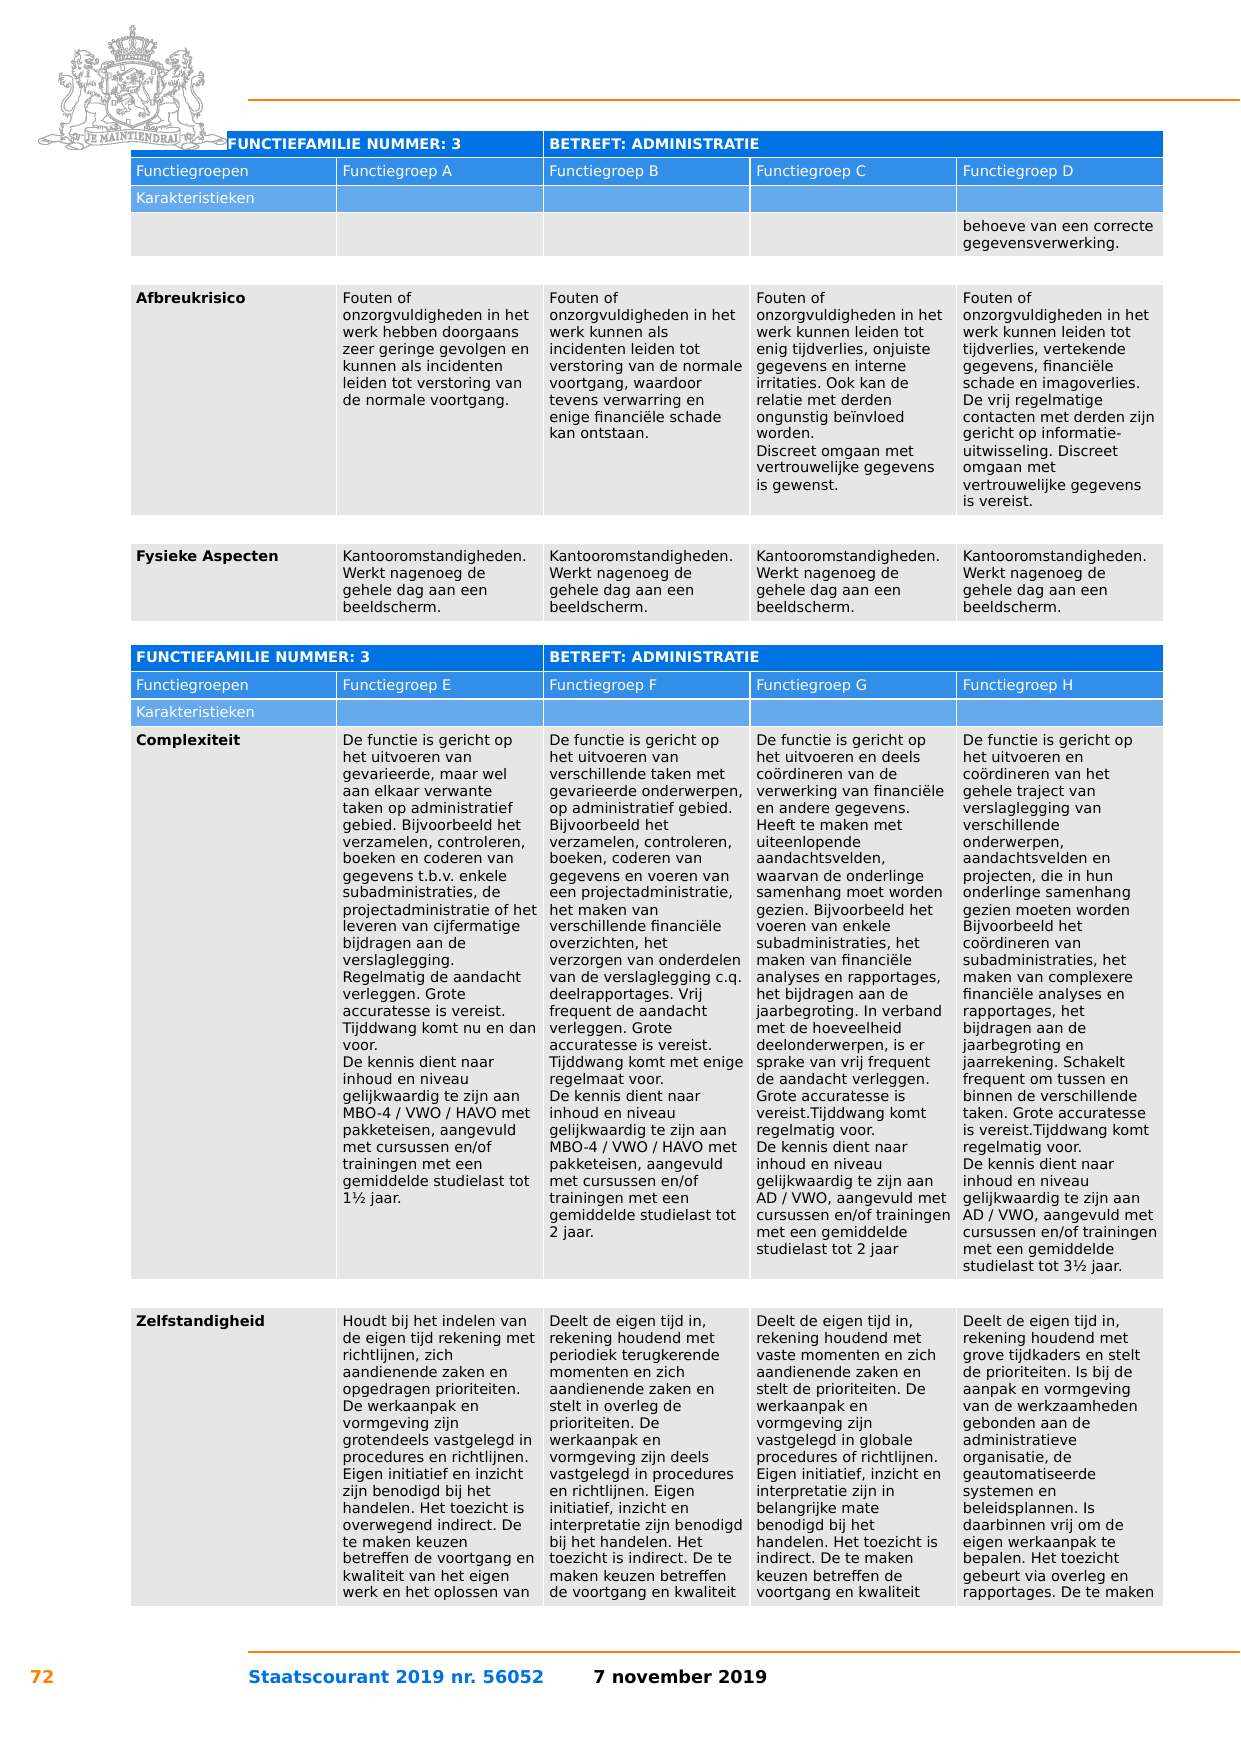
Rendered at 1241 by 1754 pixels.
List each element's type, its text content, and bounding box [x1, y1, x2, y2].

table_cell Kantooromstandigheden. Werkt nagenoeg de gehele dag aan een beeldscherm. [751, 544, 956, 621]
table_cell [544, 516, 749, 542]
table_cell De functie is gericht op het uitvoeren en deels coördineren van de verwerking van financiële en andere gegevens. Heeft te maken met uiteenlopende aandachtsvelden, waarvan de onderlinge samenhang moet worden gezien. Bijvoorbeeld het voeren van enkele subadministraties, het maken van financiële analyses en rapportages, het bijdragen aan de jaarbegroting. In verband met de hoeveelheid deelonderwerpen, is er sprake van vrij frequent de aandacht verleggen. Grote accuratesse is vereist.Tijddwang komt regelmatig voor. De kennis dient naar inhoud en niveau gelijkwaardig te zijn aan AD / VWO, aangevuld met cursussen en/of trainingen met een gemiddelde studielast tot 2 jaar [751, 727, 956, 1279]
table_cell [544, 258, 749, 284]
table_cell [131, 516, 336, 542]
table_cell Fouten of onzorgvuldigheden in het werk hebben doorgaans zeer geringe gevolgen en kunnen als incidenten leiden tot verstoring van de normale voortgang. [337, 285, 543, 515]
table_cell Afbreukrisico [131, 285, 336, 515]
table_cell Functiegroep E [337, 672, 543, 698]
table_cell De functie is gericht op het uitvoeren van gevarieerde, maar wel aan elkaar verwante taken op administratief gebied. Bijvoorbeeld het verzamelen, controleren, boeken en coderen van gegevens t.b.v. enkele subadministraties, de projectadministratie of het leveren van cijfermatige bijdragen aan de verslaglegging. Regelmatig de aandacht verleggen. Grote accuratesse is vereist. Tijddwang komt nu en dan voor. De kennis dient naar inhoud en niveau gelijkwaardig te zijn aan MBO-4 / VWO / HAVO met pakketeisen, aangevuld met cursussen en/of trainingen met een gemiddelde studielast tot 1½ jaar. [337, 727, 543, 1279]
table_cell Deelt de eigen tijd in, rekening houdend met vaste momenten en zich aandienende zaken en stelt de prioriteiten. De werkaanpak en vormgeving zijn vastgelegd in globale procedures of richtlijnen. Eigen initiatief, inzicht en interpretatie zijn in belangrijke mate benodigd bij het handelen. Het toezicht is indirect. De te maken keuzen betreffen de voortgang en kwaliteit [751, 1308, 956, 1606]
table_cell Kantooromstandigheden. Werkt nagenoeg de gehele dag aan een beeldscherm. [544, 544, 749, 621]
table_cell Houdt bij het indelen van de eigen tijd rekening met richtlijnen, zich aandienende zaken en opgedragen prioriteiten. De werkaanpak en vormgeving zijn grotendeels vastgelegd in procedures en richtlijnen. Eigen initiatief en inzicht zijn benodigd bij het handelen. Het toezicht is overwegend indirect. De te maken keuzen betreffen de voortgang en kwaliteit van het eigen werk en het oplossen van [337, 1308, 543, 1606]
table_header BETREFT: ADMINISTRATIE [544, 645, 1163, 671]
table_cell Functiegroep G [751, 672, 956, 698]
table_cell Functiegroep A [337, 158, 543, 185]
table_cell [957, 700, 1163, 726]
table_cell [751, 700, 956, 726]
table_cell [131, 213, 336, 256]
table_cell [751, 1281, 956, 1307]
table_cell [544, 700, 749, 726]
table_cell Zelfstandigheid [131, 1308, 336, 1606]
table_cell Functiegroep H [957, 672, 1163, 698]
table_cell Fouten of onzorgvuldigheden in het werk kunnen leiden tot enig tijdverlies, onjuiste gegevens en interne irritaties. Ook kan de relatie met derden ongunstig beïnvloed worden. Discreet omgaan met vertrouwelijke gegevens is gewenst. [751, 285, 956, 515]
table_cell [544, 186, 749, 212]
table_cell [337, 258, 543, 284]
table_cell [957, 1281, 1163, 1307]
table_cell Kantooromstandigheden. Werkt nagenoeg de gehele dag aan een beeldscherm. [337, 544, 543, 621]
table_cell Karakteristieken [131, 700, 336, 726]
table_header FUNCTIEFAMILIE NUMMER: 3 [131, 131, 543, 157]
table_header BETREFT: ADMINISTRATIE [544, 131, 1163, 157]
table_cell [751, 516, 956, 542]
table_cell [957, 516, 1163, 542]
table_cell Functiegroep D [957, 158, 1163, 185]
table_cell Deelt de eigen tijd in, rekening houdend met grove tijdkaders en stelt de prioriteiten. Is bij de aanpak en vormgeving van de werkzaamheden gebonden aan de administratieve organisatie, de geautomatiseerde systemen en beleidsplannen. Is daarbinnen vrij om de eigen werkaanpak te bepalen. Het toezicht gebeurt via overleg en rapportages. De te maken [957, 1308, 1163, 1606]
table_cell [337, 700, 543, 726]
table_cell [751, 186, 956, 212]
table_header FUNCTIEFAMILIE NUMMER: 3 [131, 645, 543, 671]
table_cell behoeve van een correcte gegevensverwerking. [957, 213, 1163, 256]
table_cell [957, 258, 1163, 284]
picture [38, 25, 227, 150]
table_cell Deelt de eigen tijd in, rekening houdend met periodiek terugkerende momenten en zich aandienende zaken en stelt in overleg de prioriteiten. De werkaanpak en vormgeving zijn deels vastgelegd in procedures en richtlijnen. Eigen initiatief, inzicht en interpretatie zijn benodigd bij het handelen. Het toezicht is indirect. De te maken keuzen betreffen de voortgang en kwaliteit [544, 1308, 749, 1606]
table_cell [751, 258, 956, 284]
table_cell Karakteristieken [131, 186, 336, 212]
table_cell Complexiteit [131, 727, 336, 1279]
table_cell [131, 258, 336, 284]
table_cell [131, 1281, 336, 1307]
table_cell [544, 1281, 749, 1307]
table_cell Fouten of onzorgvuldigheden in het werk kunnen leiden tot tijdverlies, vertekende gegevens, financiële schade en imagoverlies. De vrij regelmatige contacten met derden zijn gericht op informatie-uitwisseling. Discreet omgaan met vertrouwelijke gegevens is vereist. [957, 285, 1163, 515]
table_cell Functiegroep B [544, 158, 749, 185]
table_cell Functiegroep F [544, 672, 749, 698]
table_cell Fouten of onzorgvuldigheden in het werk kunnen als incidenten leiden tot verstoring van de normale voortgang, waardoor tevens verwarring en enige financiële schade kan ontstaan. [544, 285, 749, 515]
table_cell De functie is gericht op het uitvoeren van verschillende taken met gevarieerde onderwerpen, op administratief gebied. Bijvoorbeeld het verzamelen, controleren, boeken, coderen van gegevens en voeren van een projectadministratie, het maken van verschillende financiële overzichten, het verzorgen van onderdelen van de verslaglegging c.q. deelrapportages. Vrij frequent de aandacht verleggen. Grote accuratesse is vereist. Tijddwang komt met enige regelmaat voor. De kennis dient naar inhoud en niveau gelijkwaardig te zijn aan MBO-4 / VWO / HAVO met pakketeisen, aangevuld met cursussen en/of trainingen met een gemiddelde studielast tot 2 jaar. [544, 727, 749, 1279]
table_cell Functiegroepen [131, 158, 336, 185]
table_cell Kantooromstandigheden. Werkt nagenoeg de gehele dag aan een beeldscherm. [957, 544, 1163, 621]
table_cell [337, 516, 543, 542]
table_cell [337, 1281, 543, 1307]
table_cell De functie is gericht op het uitvoeren en coördineren van het gehele traject van verslaglegging van verschillende onderwerpen, aandachtsvelden en projecten, die in hun onderlinge samenhang gezien moeten worden Bijvoorbeeld het coördineren van subadministraties, het maken van complexere financiële analyses en rapportages, het bijdragen aan de jaarbegroting en jaarrekening. Schakelt frequent om tussen en binnen de verschillende taken. Grote accuratesse is vereist.Tijddwang komt regelmatig voor. De kennis dient naar inhoud en niveau gelijkwaardig te zijn aan AD / VWO, aangevuld met cursussen en/of trainingen met een gemiddelde studielast tot 3½ jaar. [957, 727, 1163, 1279]
table_cell [957, 186, 1163, 212]
table_cell Functiegroepen [131, 672, 336, 698]
table_cell [337, 186, 543, 212]
table_cell Functiegroep C [751, 158, 956, 185]
table_cell Fysieke Aspecten [131, 544, 336, 621]
